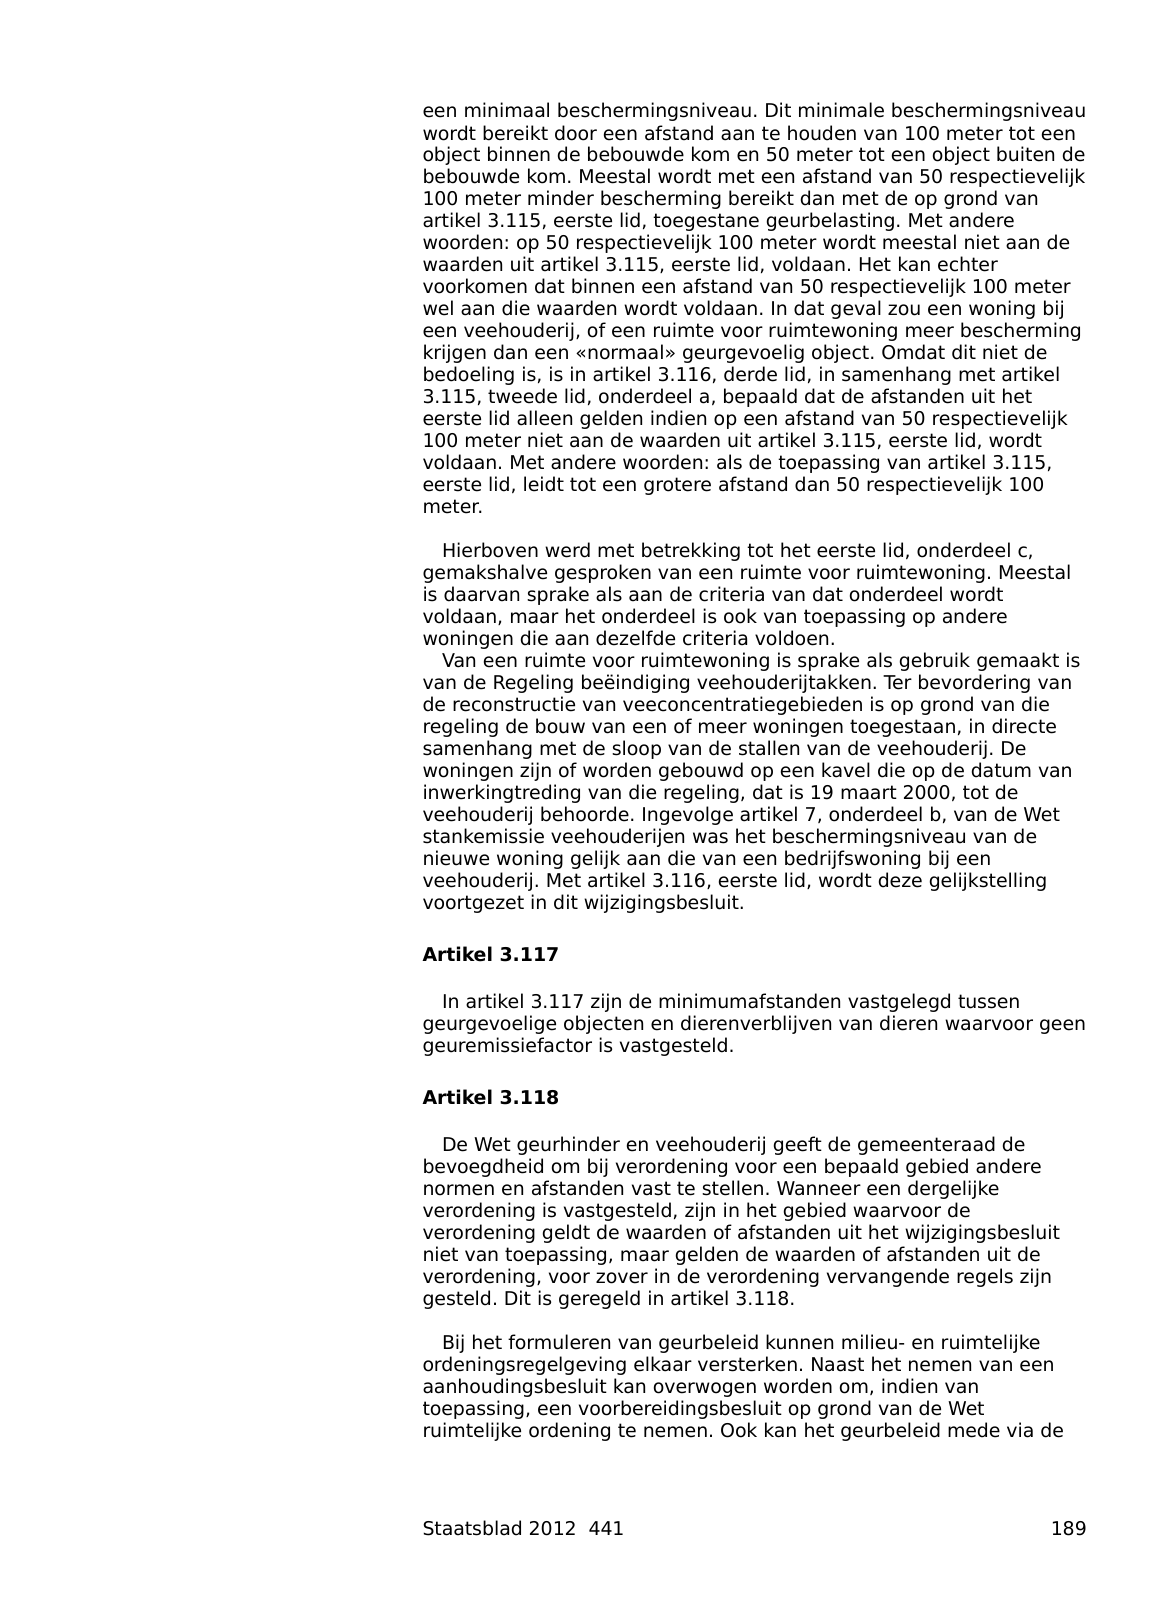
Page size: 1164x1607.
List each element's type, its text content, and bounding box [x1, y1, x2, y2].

text De Wet geurhinder en veehouderij geeft de gemeenteraad de bevoegdheid om bij verordening voor een bepaald gebied andere normen en afstanden vast te stellen. Wanneer een dergelijke verordening is vastgesteld, zijn in het gebied waarvoor de verordening geldt de waarden of afstanden uit het wijzigingsbesluit niet van toepassing, maar gelden de waarden of afstanden uit de verordening, voor zover in de verordening vervangende regels zijn gesteld. Dit is geregeld in artikel 3.118. [422, 1134, 1087, 1309]
text Bij het formuleren van geurbeleid kunnen milieu- en ruimtelijke ordeningsregelgeving elkaar versterken. Naast het nemen van een aanhoudingsbesluit kan overwogen worden om, indien van toepassing, een voorbereidingsbesluit op grond van de Wet ruimtelijke ordening te nemen. Ook kan het geurbeleid mede via de [422, 1332, 1087, 1442]
text Hierboven werd met betrekking tot het eerste lid, onderdeel c, gemakshalve gesproken van een ruimte voor ruimtewoning. Meestal is daarvan sprake als aan de criteria van dat onderdeel wordt voldaan, maar het onderdeel is ook van toepassing op andere woningen die aan dezelfde criteria voldoen. [422, 540, 1087, 650]
subtitle Artikel 3.118 [422, 1087, 1087, 1109]
text een minimaal beschermingsniveau. Dit minimale beschermingsniveau wordt bereikt door een afstand aan te houden van 100 meter tot een object binnen de bebouwde kom en 50 meter tot een object buiten de bebouwde kom. Meestal wordt met een afstand van 50 respectievelijk 100 meter minder bescherming bereikt dan met de op grond van artikel 3.115, eerste lid, toegestane geurbelasting. Met andere woorden: op 50 respectievelijk 100 meter wordt meestal niet aan de waarden uit artikel 3.115, eerste lid, voldaan. Het kan echter voorkomen dat binnen een afstand van 50 respectievelijk 100 meter wel aan die waarden wordt voldaan. In dat geval zou een woning bij een veehouderij, of een ruimte voor ruimtewoning meer bescherming krijgen dan een «normaal» geurgevoelig object. Omdat dit niet de bedoeling is, is in artikel 3.116, derde lid, in samenhang met artikel 3.115, tweede lid, onderdeel a, bepaald dat de afstanden uit het eerste lid alleen gelden indien op een afstand van 50 respectievelijk 100 meter niet aan de waarden uit artikel 3.115, eerste lid, wordt voldaan. Met andere woorden: als de toepassing van artikel 3.115, eerste lid, leidt tot een grotere afstand dan 50 respectievelijk 100 meter. [422, 100, 1087, 518]
text In artikel 3.117 zijn de minimumafstanden vastgelegd tussen geurgevoelige objecten en dierenverblijven van dieren waarvoor geen geuremissiefactor is vastgesteld. [422, 991, 1087, 1057]
text Van een ruimte voor ruimtewoning is sprake als gebruik gemaakt is van de Regeling beëindiging veehouderijtakken. Ter bevordering van de reconstructie van veeconcentratiegebieden is op grond van die regeling de bouw van een of meer woningen toegestaan, in directe samenhang met de sloop van de stallen van de veehouderij. De woningen zijn of worden gebouwd op een kavel die op de datum van inwerkingtreding van die regeling, dat is 19 maart 2000, tot de veehouderij behoorde. Ingevolge artikel 7, onderdeel b, van de Wet stankemissie veehouderijen was het beschermingsniveau van de nieuwe woning gelijk aan die van een bedrijfswoning bij een veehouderij. Met artikel 3.116, eerste lid, wordt deze gelijkstelling voortgezet in dit wijzigingsbesluit. [422, 650, 1087, 914]
subtitle Artikel 3.117 [422, 944, 1087, 966]
